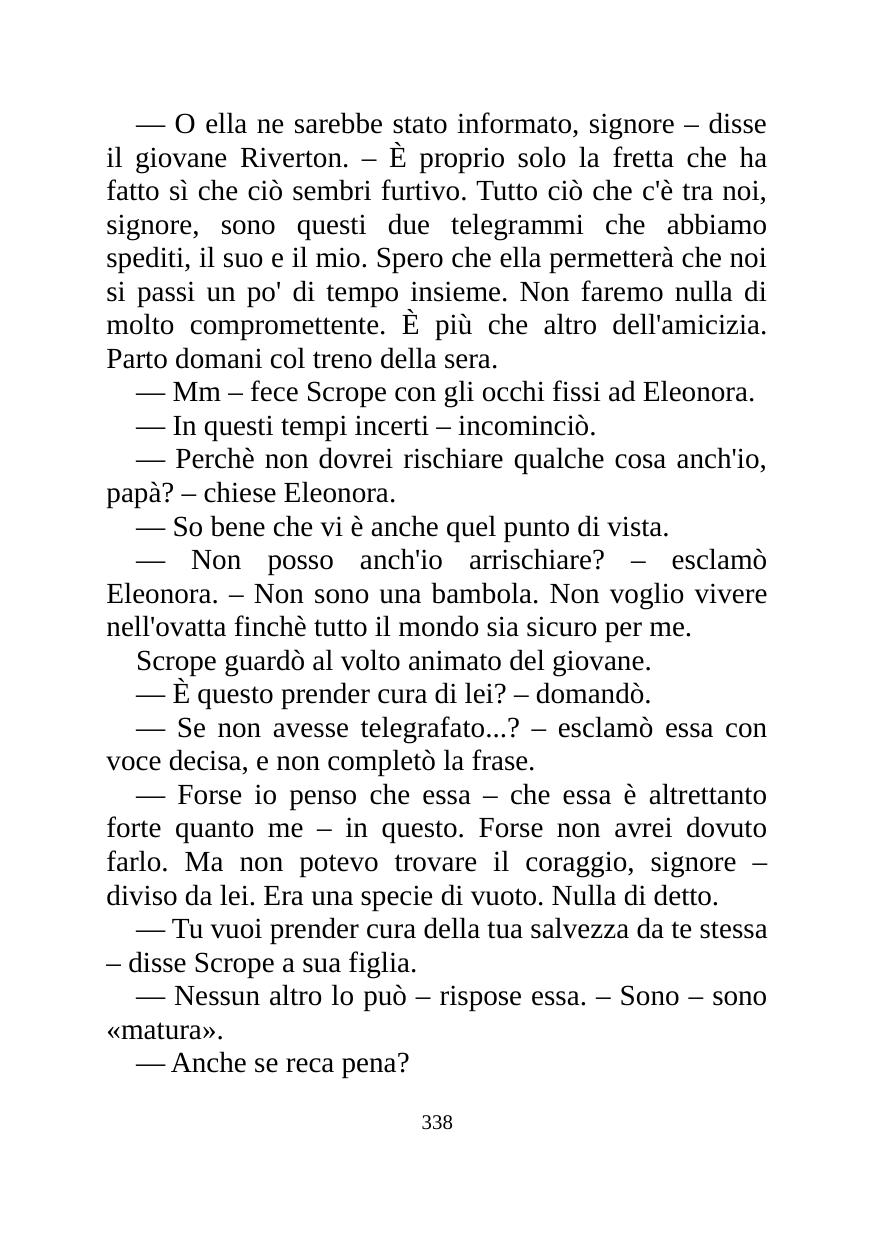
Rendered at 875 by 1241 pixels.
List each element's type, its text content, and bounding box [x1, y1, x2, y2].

text — Non posso anch'io arrischiare? – esclamò Eleonora. – Non sono una bambola. Non voglio vivere nell'ovatta finchè tutto il mondo sia sicuro per me. [106, 542, 768, 643]
text — È questo prender cura di lei? – domandò. [106, 676, 768, 710]
text — Nessun altro lo può – rispose essa. – Sono – sono «matura». [106, 978, 768, 1045]
text — Tu vuoi prender cura della tua salvezza da te stessa – disse Scrope a sua figlia. [106, 911, 768, 978]
text — Forse io penso che essa – che essa è altrettanto forte quanto me – in questo. Forse non avrei dovuto farlo. Ma non potevo trovare il coraggio, signore – diviso da lei. Era una specie di vuoto. Nulla di detto. [106, 777, 768, 911]
text — Anche se reca pena? [106, 1045, 768, 1079]
text — Mm – fece Scrope con gli occhi fissi ad Eleonora. [106, 374, 768, 408]
text — In questi tempi incerti – incominciò. [106, 408, 768, 442]
text Scrope guardò al volto animato del giovane. [106, 643, 768, 676]
text — O ella ne sarebbe stato informato, signore – disse il giovane Riverton. – È proprio solo la fretta che ha fatto sì che ciò sembri furtivo. Tutto ciò che c'è tra noi, signore, sono questi due telegrammi che abbiamo spediti, il suo e il mio. Spero che ella permetterà che noi si passi un po' di tempo insieme. Non faremo nulla di molto compromettente. È più che altro dell'amicizia. Parto domani col treno della sera. [106, 106, 768, 374]
text — Se non avesse telegrafato...? – esclamò essa con voce decisa, e non completò la frase. [106, 710, 768, 777]
text — So bene che vi è anche quel punto di vista. [106, 509, 768, 542]
text — Perchè non dovrei rischiare qualche cosa anch'io, papà? – chiese Eleonora. [106, 442, 768, 509]
